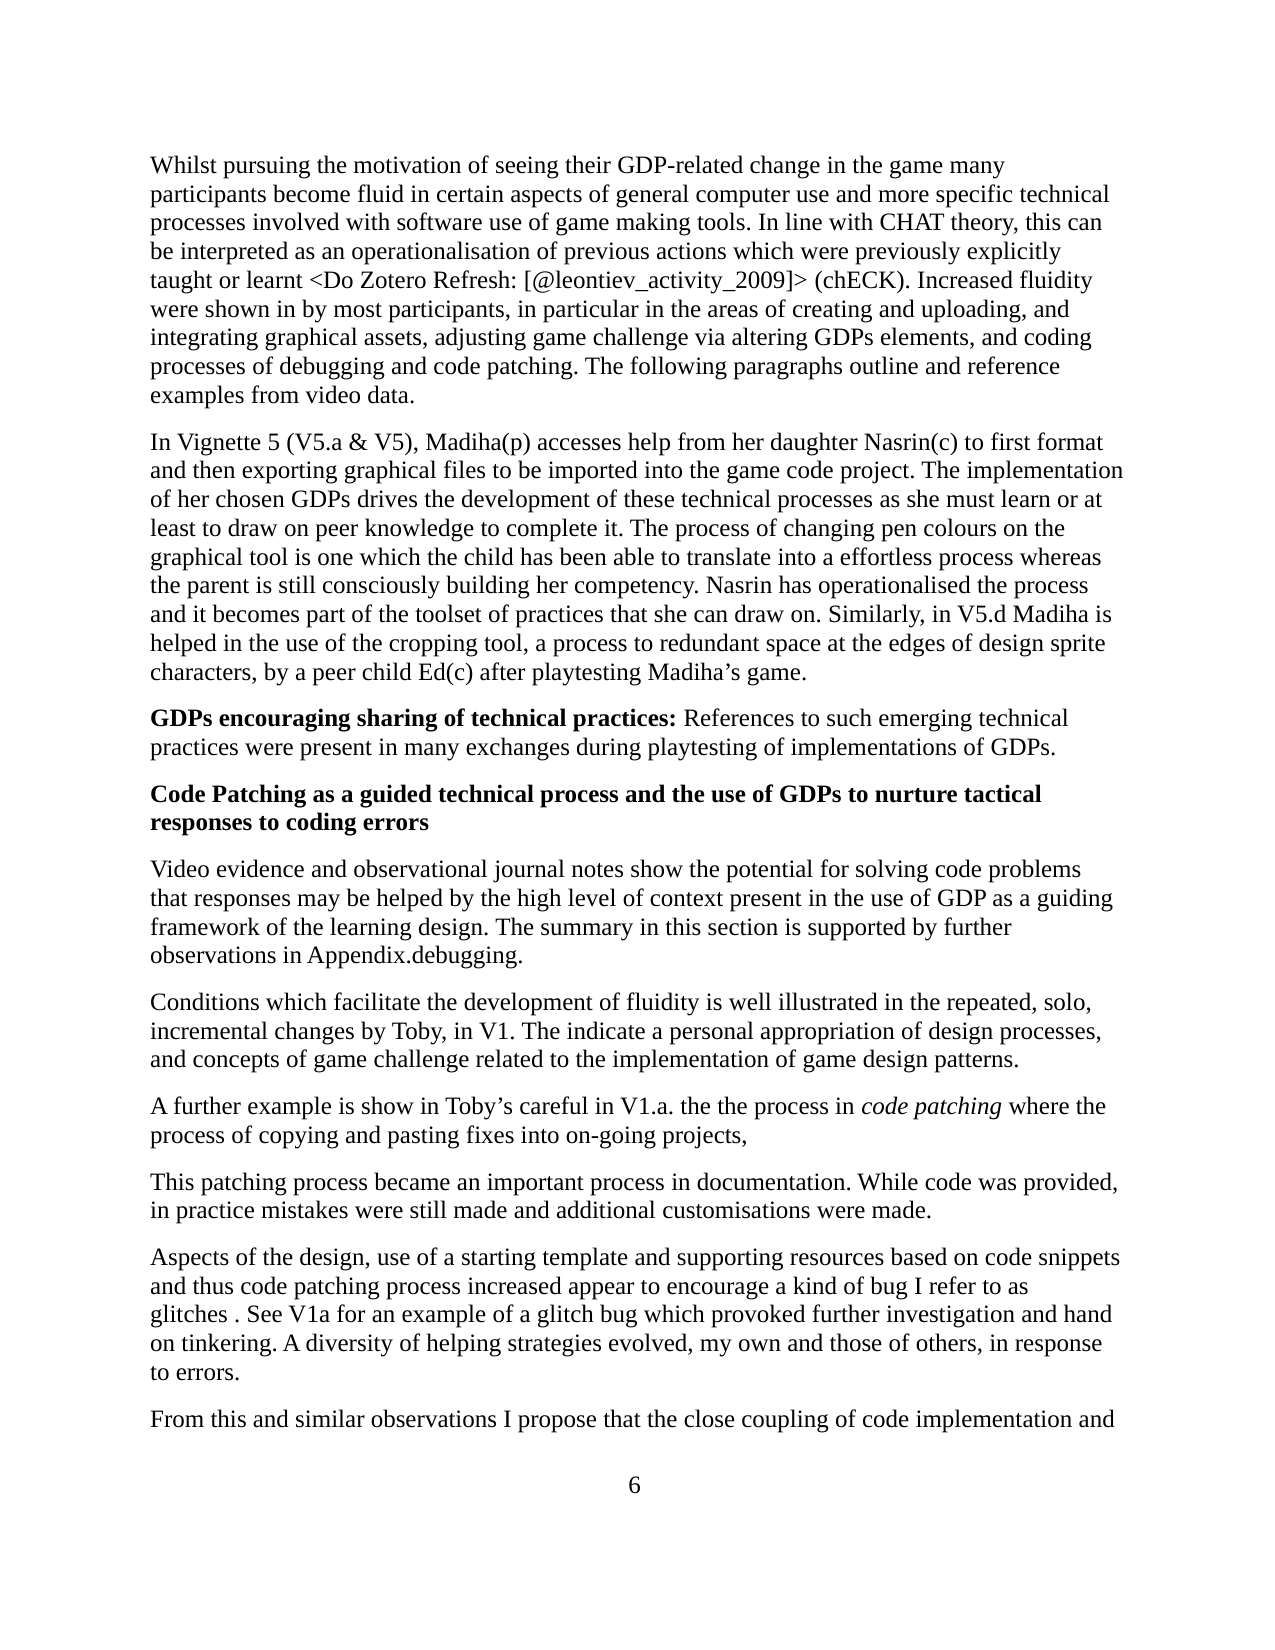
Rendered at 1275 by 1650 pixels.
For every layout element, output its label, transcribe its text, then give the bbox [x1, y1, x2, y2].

text Video evidence and observational journal notes show the potential for solving code problems that responses may be helped by the high level of context present in the use of GDP as a guiding framework of the learning design. The summary in this section is supported by further observations in Appendix.debugging. [150, 854, 1125, 969]
text Aspects of the design, use of a starting template and supporting resources based on code snippets and thus code patching process increased appear to encourage a kind of bug I refer to as glitches . See V1a for an example of a glitch bug which provoked further investigation and hand on tinkering. A diversity of helping strategies evolved, my own and those of others, in response to errors. [150, 1242, 1125, 1386]
text From this and similar observations I propose that the close coupling of code implementation and [150, 1404, 1125, 1432]
text Conditions which facilitate the development of fluidity is well illustrated in the repeated, solo, incremental changes by Toby, in V1. The indicate a personal appropriation of design processes, and concepts of game challenge related to the implementation of game design patterns. [150, 987, 1125, 1073]
text GDPs encouraging sharing of technical practices: References to such emerging technical practices were present in many exchanges during playtesting of implementations of GDPs. [150, 703, 1125, 761]
text Code Patching as a guided technical process and the use of GDPs to nurture tactical responses to coding errors [150, 779, 1125, 836]
text In Vignette 5 (V5.a & V5), Madiha(p) accesses help from her daughter Nasrin(c) to first format and then exporting graphical files to be imported into the game code project. The implementation of her chosen GDPs drives the development of these technical processes as she must learn or at least to draw on peer knowledge to complete it. The process of changing pen colours on the graphical tool is one which the child has been able to translate into a effortless process whereas the parent is still consciously building her competency. Nasrin has operationalised the process and it becomes part of the toolset of practices that she can draw on. Similarly, in V5.d Madiha is helped in the use of the cropping tool, a process to redundant space at the edges of design sprite characters, by a peer child Ed(c) after playtesting Madiha’s game. [150, 427, 1125, 685]
text Whilst pursuing the motivation of seeing their GDP-related change in the game many participants become fluid in certain aspects of general computer use and more specific technical processes involved with software use of game making tools. In line with CHAT theory, this can be interpreted as an operationalisation of previous actions which were previously explicitly taught or learnt <Do Zotero Refresh: [@leontiev_activity_2009]> (chECK). Increased fluidity were shown in by most participants, in particular in the areas of creating and uploading, and integrating graphical assets, adjusting game challenge via altering GDPs elements, and coding processes of debugging and code patching. The following paragraphs outline and reference examples from video data. [150, 150, 1125, 409]
text This patching process became an important process in documentation. While code was provided, in practice mistakes were still made and additional customisations were made. [150, 1167, 1125, 1224]
text A further example is show in Toby’s careful in V1.a. the the process in code patching where the process of copying and pasting fixes into on-going projects, [150, 1091, 1125, 1149]
